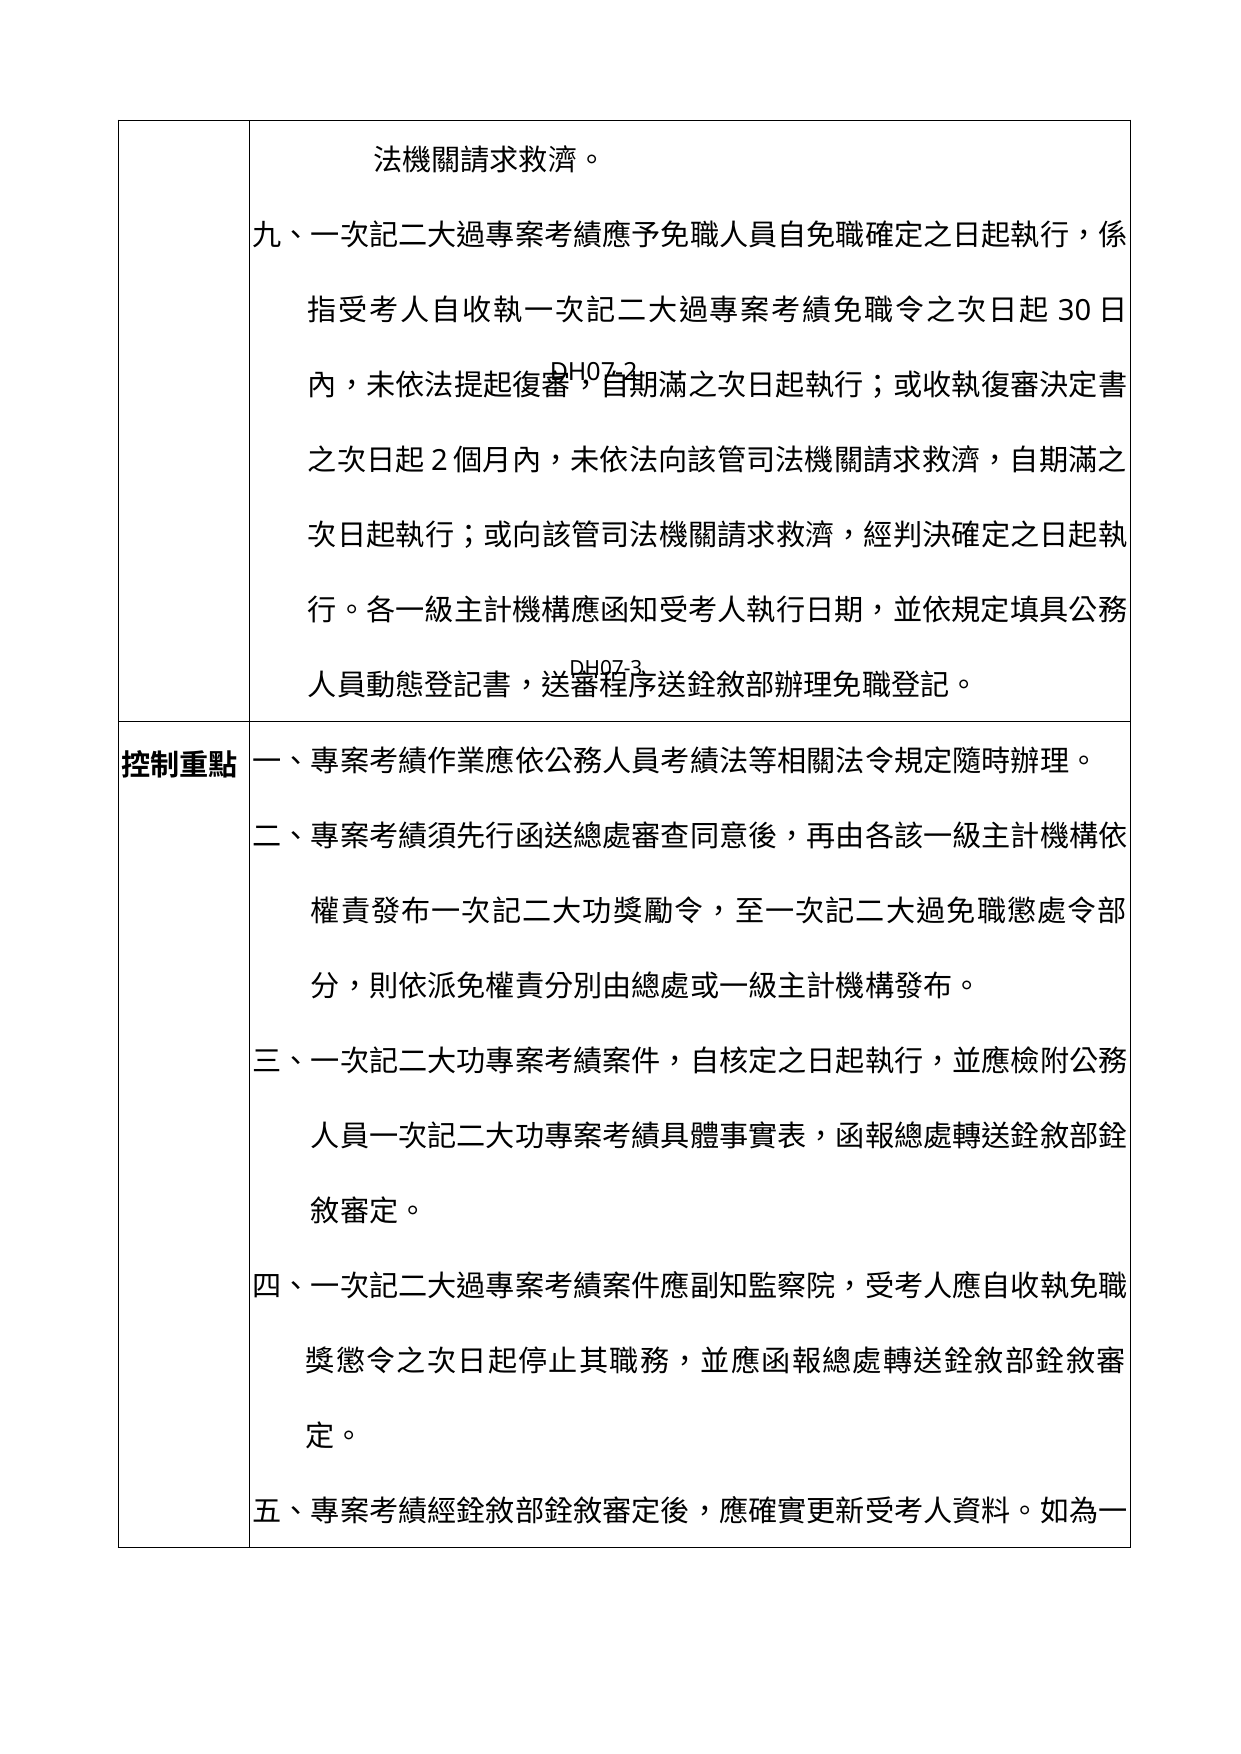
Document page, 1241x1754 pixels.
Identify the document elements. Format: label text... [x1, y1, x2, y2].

table_cell 一、專案考績作業應依公務人員考績法等相關法令規定隨時辦理。 二、專案考績須先行函送總處審查同意後，再由各該一級主計機構依權責發布一次記二大功獎勵令，至一次記二大過免職懲處令部分，則依派免權責分別由總處或一級主計機構發布。 三、一次記二大功專案考績案件，自核定之日起執行，並應檢附公務人員一次記二大功專案考績具體事實表，函報總處轉送銓敘部銓敘審定。 四、一次記二大過專案考績案件應副知監察院，受考人應自收執免職獎懲令之次日起停止其職務，並應函報總處轉送銓敘部銓敘審定。 五、專案考績經銓敘部銓敘審定後，應確實更新受考人資料。如為一 [250, 722, 1130, 1547]
table_cell [119, 121, 249, 721]
table_cell 控制重點 [119, 722, 249, 1547]
table_cell 法機關請求救濟。 九、一次記二大過專案考績應予免職人員自免職確定之日起執行，係指受考人自收執一次記二大過專案考績免職令之次日起30日內，未依法提起復審，自期滿之次日起執行；或收執復審決定書之次日起2個月內，未依法向該管司法機關請求救濟，自期滿之次日起執行；或向該管司法機關請求救濟，經判決確定之日起執行。各一級主計機構應函知受考人執行日期，並依規定填具公務人員動態登記書，送審程序送銓敘部辦理免職登記。 [250, 121, 1130, 721]
